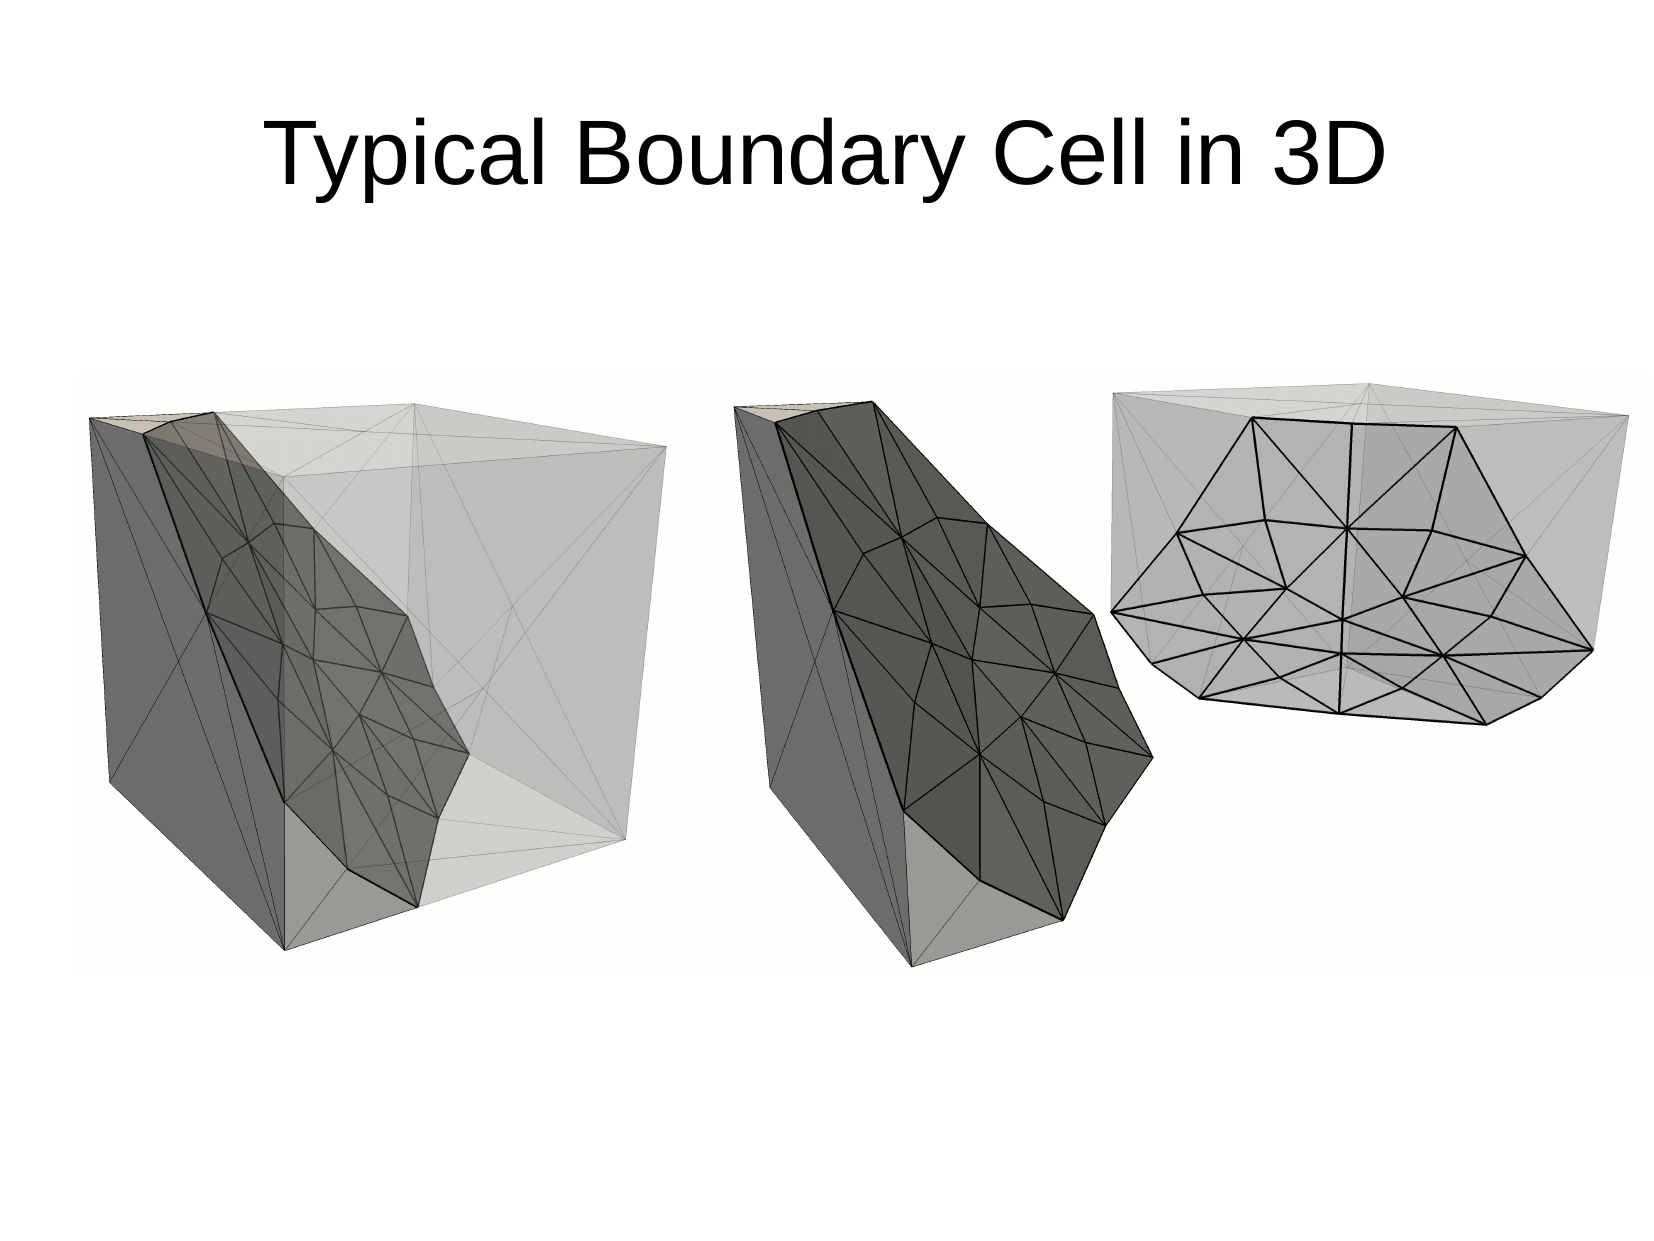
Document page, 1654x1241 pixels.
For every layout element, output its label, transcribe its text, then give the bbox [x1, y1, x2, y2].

title Typical Boundary Cell in 3D [82, 49, 1571, 257]
picture [75, 374, 1654, 976]
